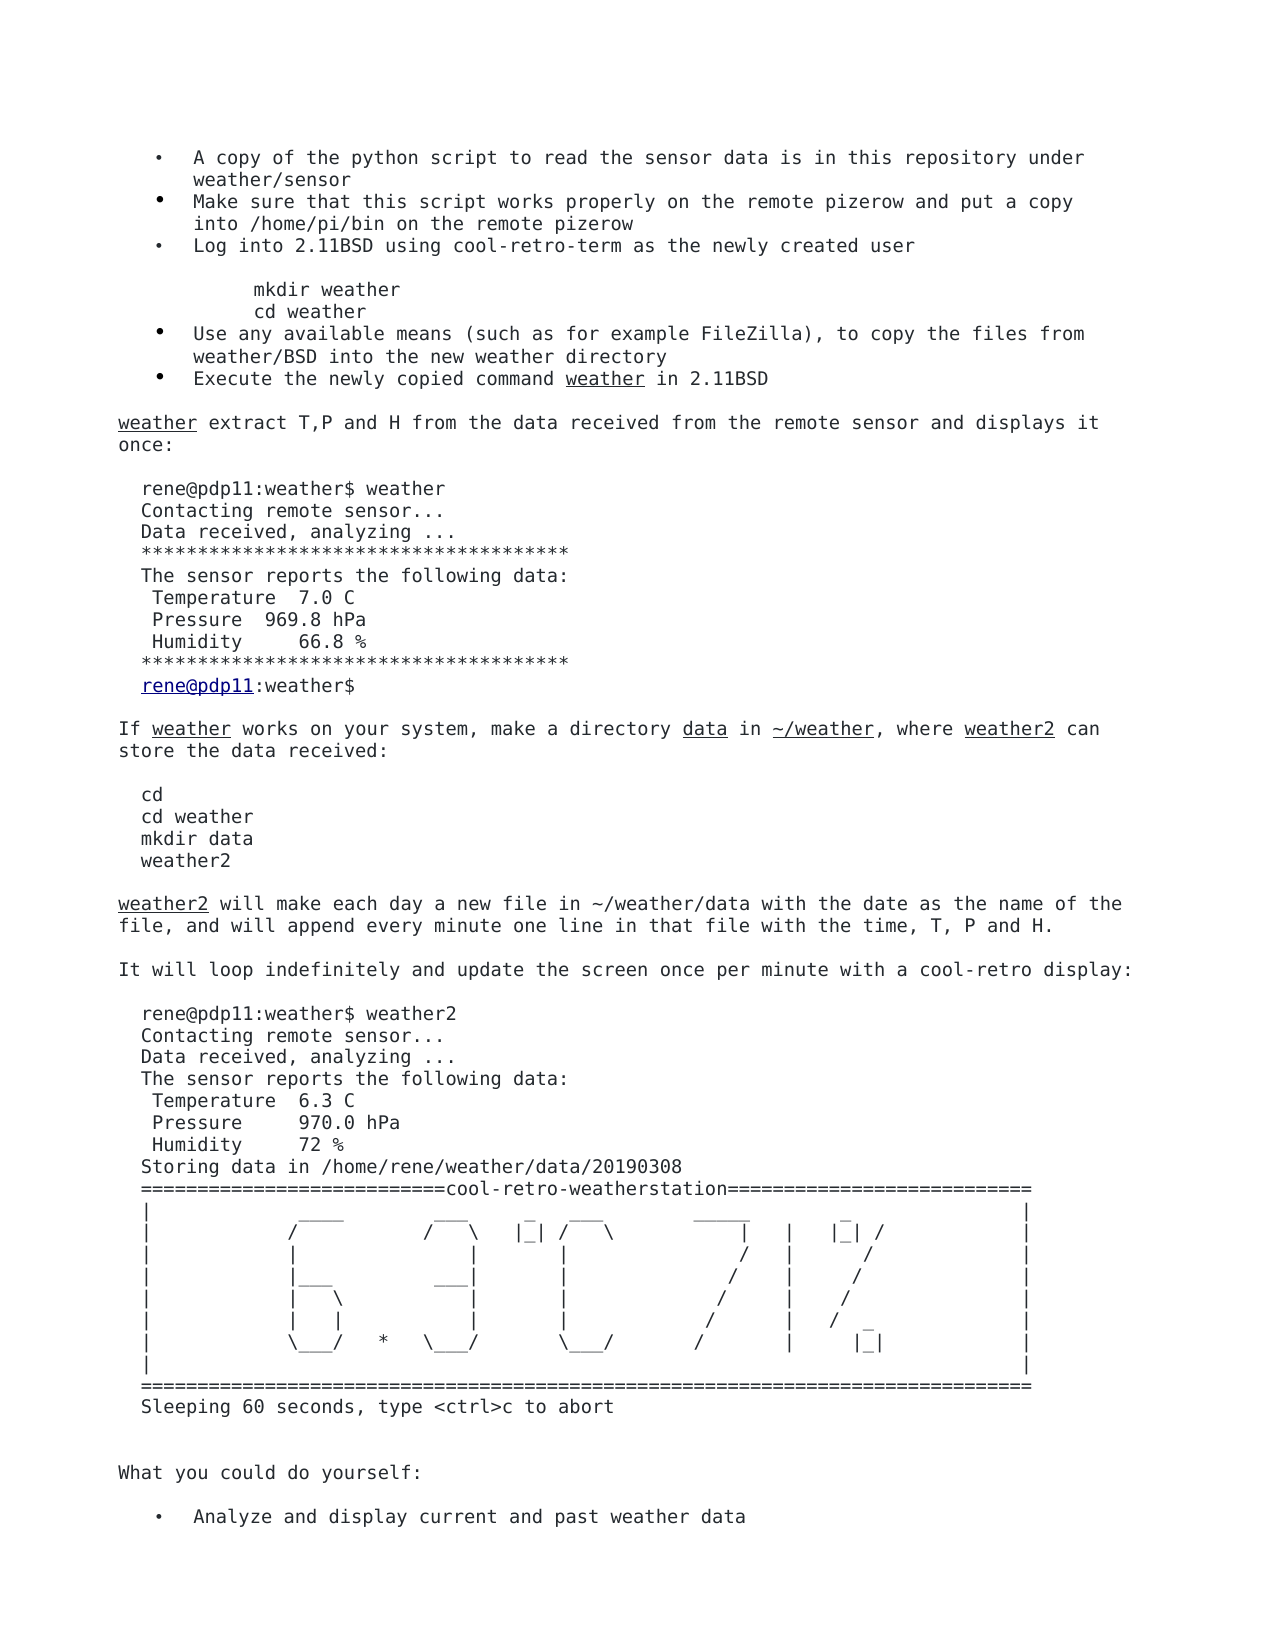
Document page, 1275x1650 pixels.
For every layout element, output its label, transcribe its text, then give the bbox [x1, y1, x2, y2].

text Pressure 970.0 hPa [118, 1112, 1157, 1134]
text Pressure 969.8 hPa [118, 609, 1157, 631]
text =============================================================================== [118, 1375, 1157, 1397]
text Contacting remote sensor... [118, 1025, 1157, 1047]
text | | | | / | / | [118, 1243, 1157, 1265]
text ************************************** [118, 653, 1157, 675]
text mkdir weather [118, 279, 1157, 301]
text The sensor reports the following data: [118, 565, 1157, 587]
list Analyze and display current and past weather data [156, 1506, 1157, 1528]
text cd [118, 784, 1157, 806]
text What you could do yourself: [118, 1462, 1157, 1484]
text If weather works on your system, make a directory data in ~/weather, where weather2 can store the data received: [118, 718, 1157, 762]
text | | \ | | / | / | [118, 1287, 1157, 1309]
text | |___ ___| | / | / | [118, 1265, 1157, 1287]
text rene@pdp11:weather$ weather2 [118, 1003, 1157, 1025]
list Execute the newly copied command weather in 2.11BSD [156, 367, 1157, 390]
text | | | | | / | / _ | [118, 1309, 1157, 1331]
text Contacting remote sensor... [118, 500, 1157, 522]
text The sensor reports the following data: [118, 1068, 1157, 1090]
text cd weather [118, 301, 1157, 323]
text | / / \ |_| / \ | | |_| / | [118, 1222, 1157, 1243]
text | ____ ___ _ ___ _____ _ | [118, 1200, 1157, 1222]
text rene@pdp11:weather$ weather [118, 478, 1157, 500]
list Make sure that this script works properly on the remote pizerow and put a copy into /home/pi/bin on the remote pizerow [156, 191, 1157, 235]
text weather2 will make each day a new file in ~/weather/data with the date as the name of the file, and will append every minute one line in that file with the time, T, P and H. [118, 893, 1157, 937]
text Data received, analyzing ... [118, 522, 1157, 543]
text | \___/ * \___/ \___/ / | |_| | [118, 1331, 1157, 1353]
text Data received, analyzing ... [118, 1047, 1157, 1068]
text mkdir data [118, 828, 1157, 850]
text Temperature 6.3 C [118, 1090, 1157, 1112]
list Log into 2.11BSD using cool-retro-term as the newly created user [156, 235, 1157, 257]
list Use any available means (such as for example FileZilla), to copy the files from weather/BSD into the new weather directory [156, 323, 1157, 367]
text Humidity 66.8 % [118, 631, 1157, 653]
text rene@pdp11:weather$ [118, 675, 1157, 697]
text Storing data in /home/rene/weather/data/20190308 [118, 1156, 1157, 1178]
text Sleeping 60 seconds, type <ctrl>c to abort [118, 1397, 1157, 1418]
text Temperature 7.0 C [118, 587, 1157, 609]
text It will loop indefinitely and update the screen once per minute with a cool-retro display: [118, 959, 1157, 981]
text | | [118, 1353, 1157, 1375]
text ===========================cool-retro-weatherstation=========================== [118, 1178, 1157, 1200]
text Humidity 72 % [118, 1134, 1157, 1156]
text weather extract T,P and H from the data received from the remote sensor and displays it once: [118, 412, 1157, 456]
list A copy of the python script to read the sensor data is in this repository under weather/sensor [156, 147, 1157, 191]
text cd weather [118, 806, 1157, 828]
text ************************************** [118, 543, 1157, 565]
text weather2 [118, 850, 1157, 872]
